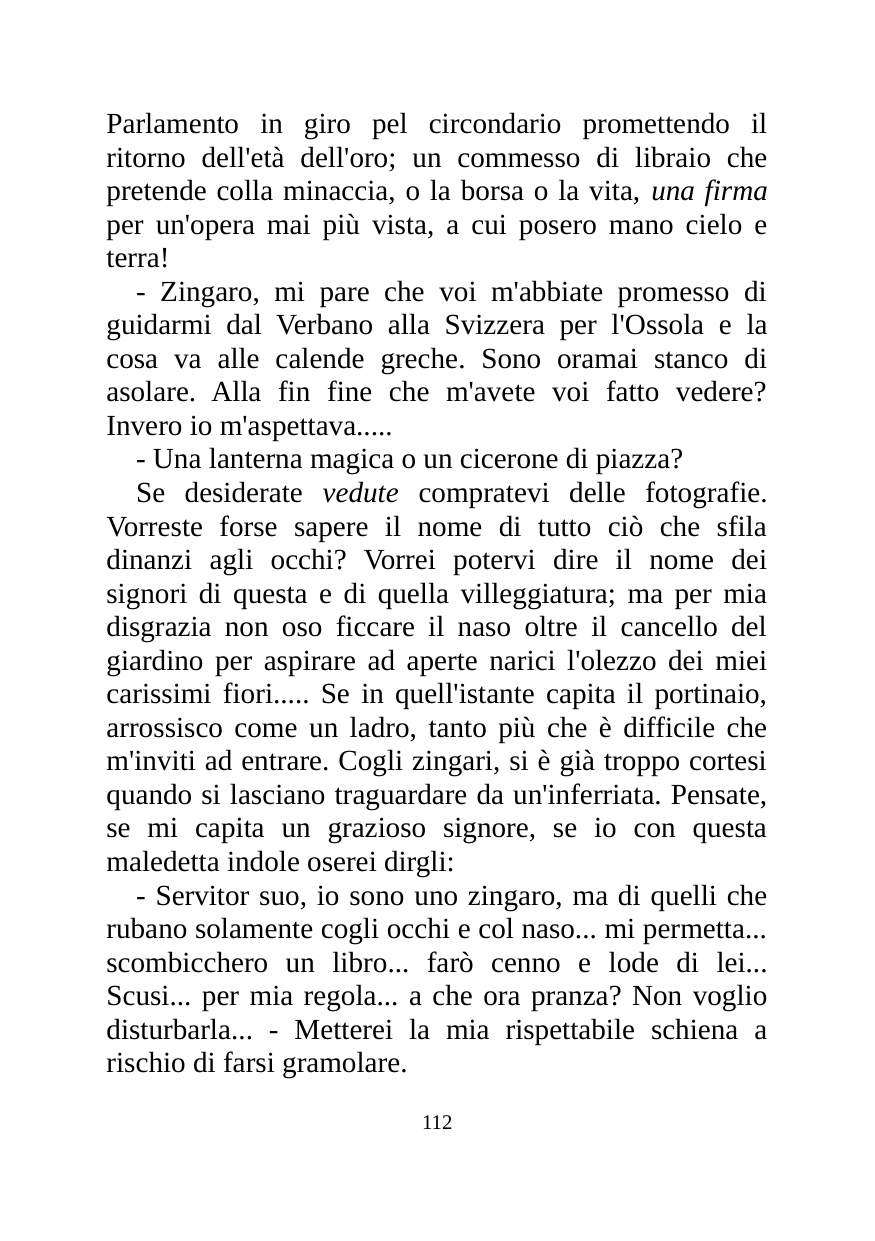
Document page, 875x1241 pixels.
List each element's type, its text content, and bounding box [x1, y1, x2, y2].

text Se desiderate vedute compratevi delle fotografie. Vorreste forse sapere il nome di tutto ciò che sfila dinanzi agli occhi? Vorrei potervi dire il nome dei signori di questa e di quella villeggiatura; ma per mia disgrazia non oso ficcare il naso oltre il cancello del giardino per aspirare ad aperte narici l'olezzo dei miei carissimi fiori..... Se in quell'istante capita il portinaio, arrossisco come un ladro, tanto più che è difficile che m'inviti ad entrare. Cogli zingari, si è già troppo cortesi quando si lasciano traguardare da un'inferriata. Pensate, se mi capita un grazioso signore, se io con questa maledetta indole oserei dirgli: [106, 475, 768, 878]
text Parlamento in giro pel circondario promettendo il ritorno dell'età dell'oro; un commesso di libraio che pretende colla minaccia, o la borsa o la vita, una firma per un'opera mai più vista, a cui posero mano cielo e terra! [106, 106, 768, 274]
text - Una lanterna magica o un cicerone di piazza? [106, 442, 768, 475]
text - Zingaro, mi pare che voi m'abbiate promesso di guidarmi dal Verbano alla Svizzera per l'Ossola e la cosa va alle calende greche. Sono oramai stanco di asolare. Alla fin fine che m'avete voi fatto vedere? Invero io m'aspettava..... [106, 274, 768, 442]
text - Servitor suo, io sono uno zingaro, ma di quelli che rubano solamente cogli occhi e col naso... mi permetta... scombicchero un libro... farò cenno e lode di lei... Scusi... per mia regola... a che ora pranza? Non voglio disturbarla... - Metterei la mia rispettabile schiena a rischio di farsi gramolare. [106, 878, 768, 1079]
